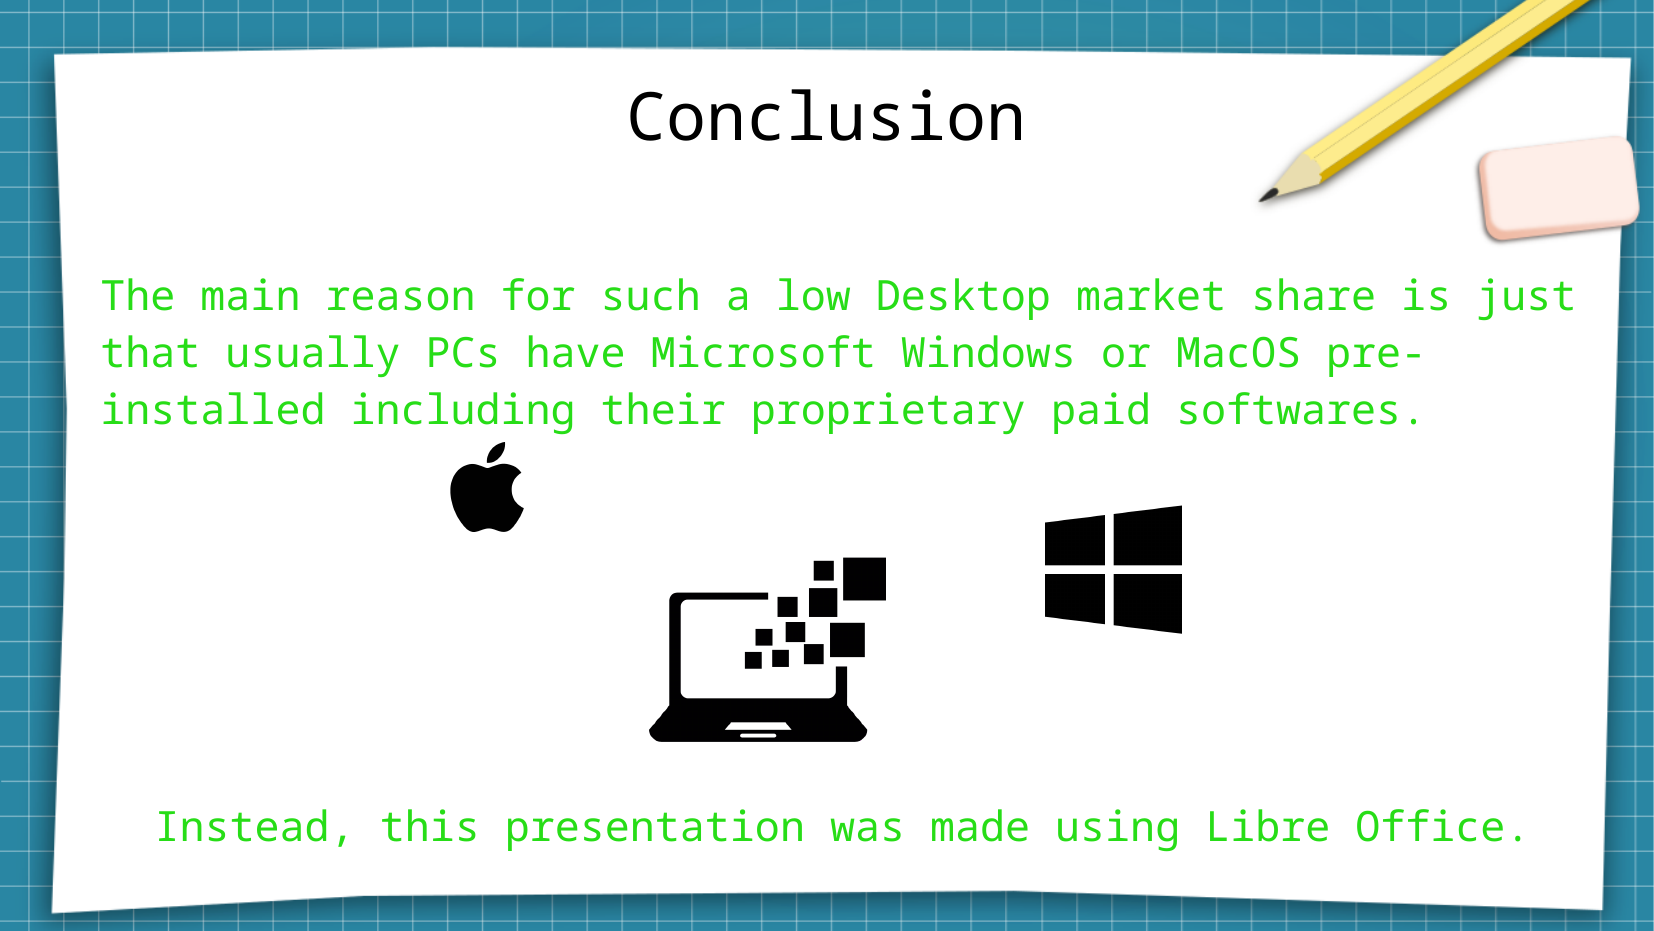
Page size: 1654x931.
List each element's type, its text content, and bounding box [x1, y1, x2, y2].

picture [0, 0, 1654, 931]
title Conclusion [82, 37, 1571, 193]
list The main reason for such a low Desktop market share is just that usually PCs have Microsoft Windows or MacOS pre-installed including their proprietary paid softwares. [29, 265, 1595, 473]
text_box Instead, this presentation was made using Libre Office. [89, 789, 1595, 857]
